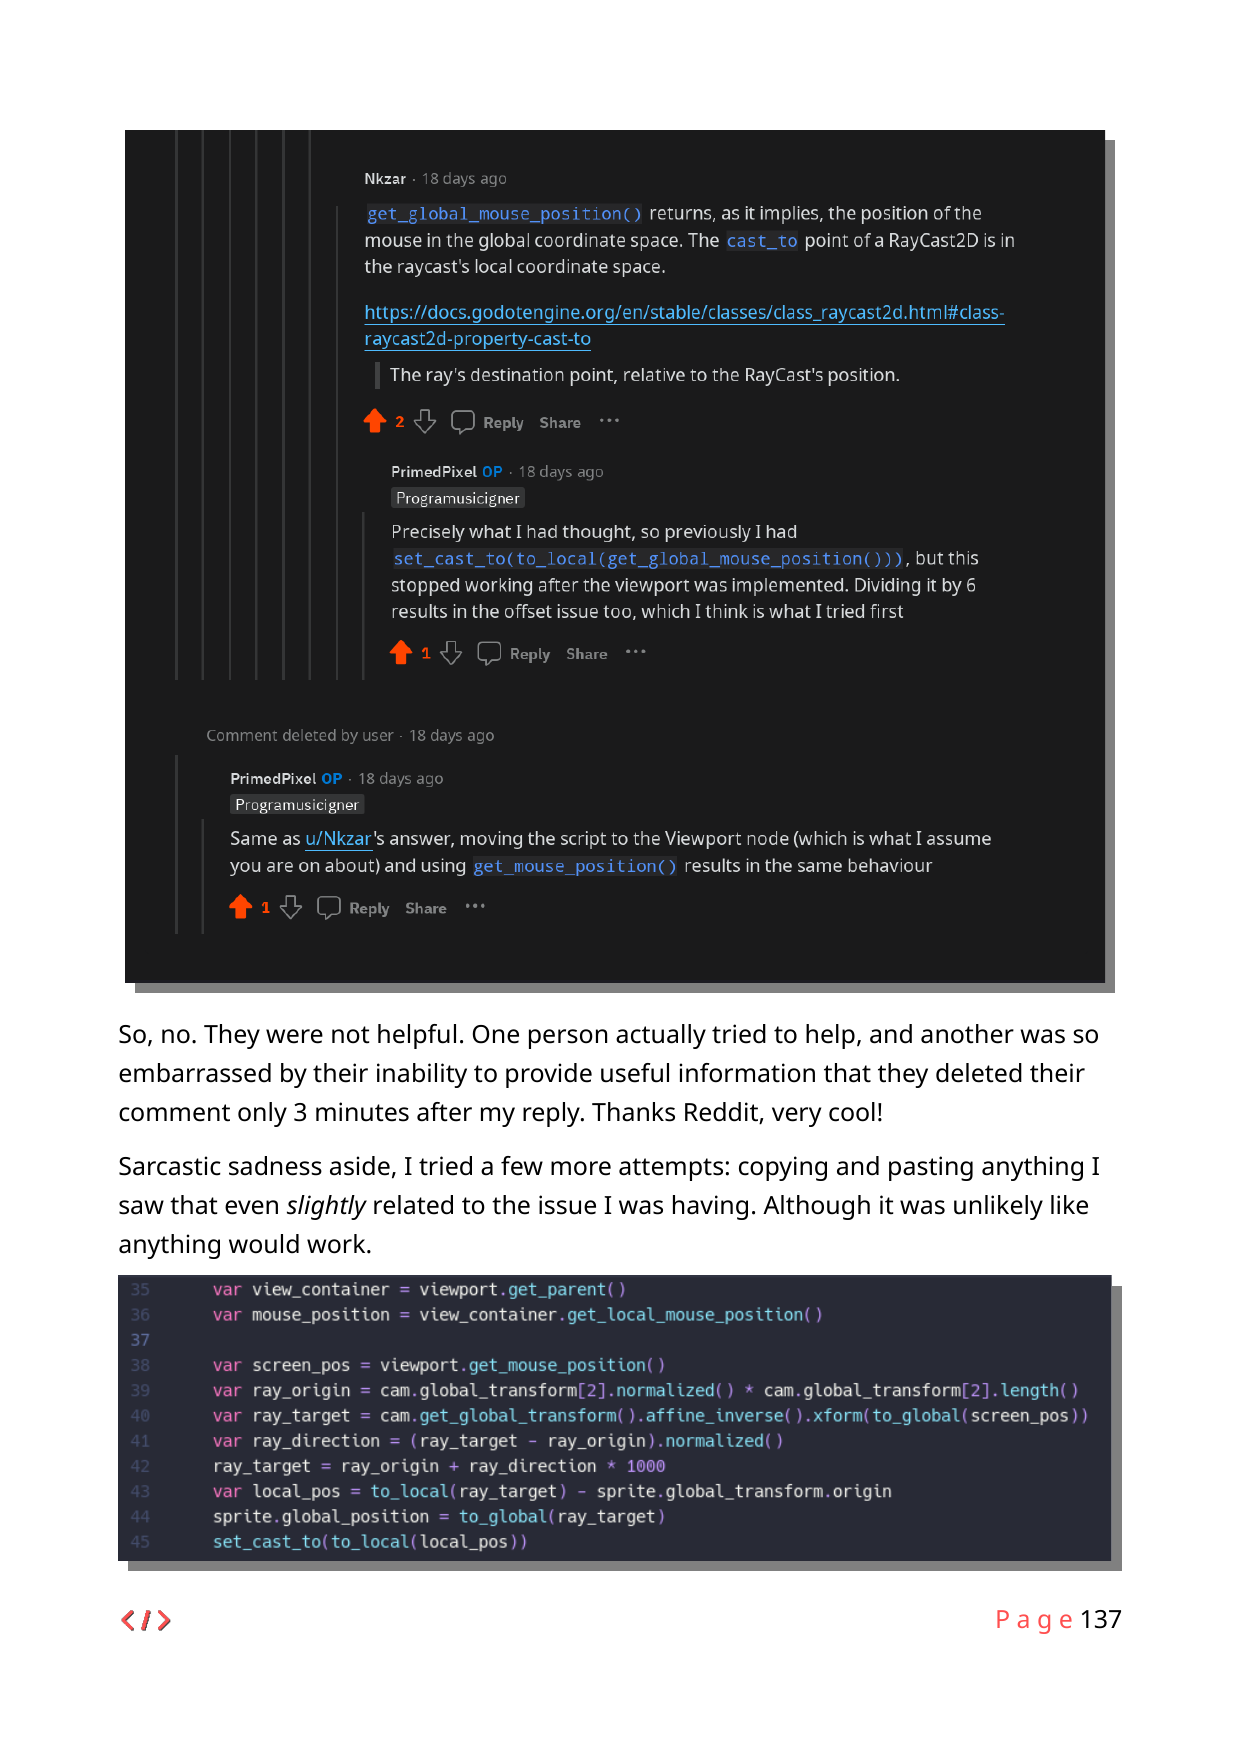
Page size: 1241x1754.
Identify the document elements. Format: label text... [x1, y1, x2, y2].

picture [118, 1275, 1112, 1561]
text Sarcastic sadness aside, I tried a few more attempts: copying and pasting anything I saw that even slightly related to the issue I was having. Although it was unlikely like anything would work. [118, 1149, 1122, 1261]
text So, no. They were not helpful. One person actually tried to help, and another was so embarrassed by their inability to provide useful information that they deleted their comment only 3 minutes after my reply. Thanks Reddit, very cool! [118, 118, 1122, 1129]
picture [116, 1591, 175, 1649]
